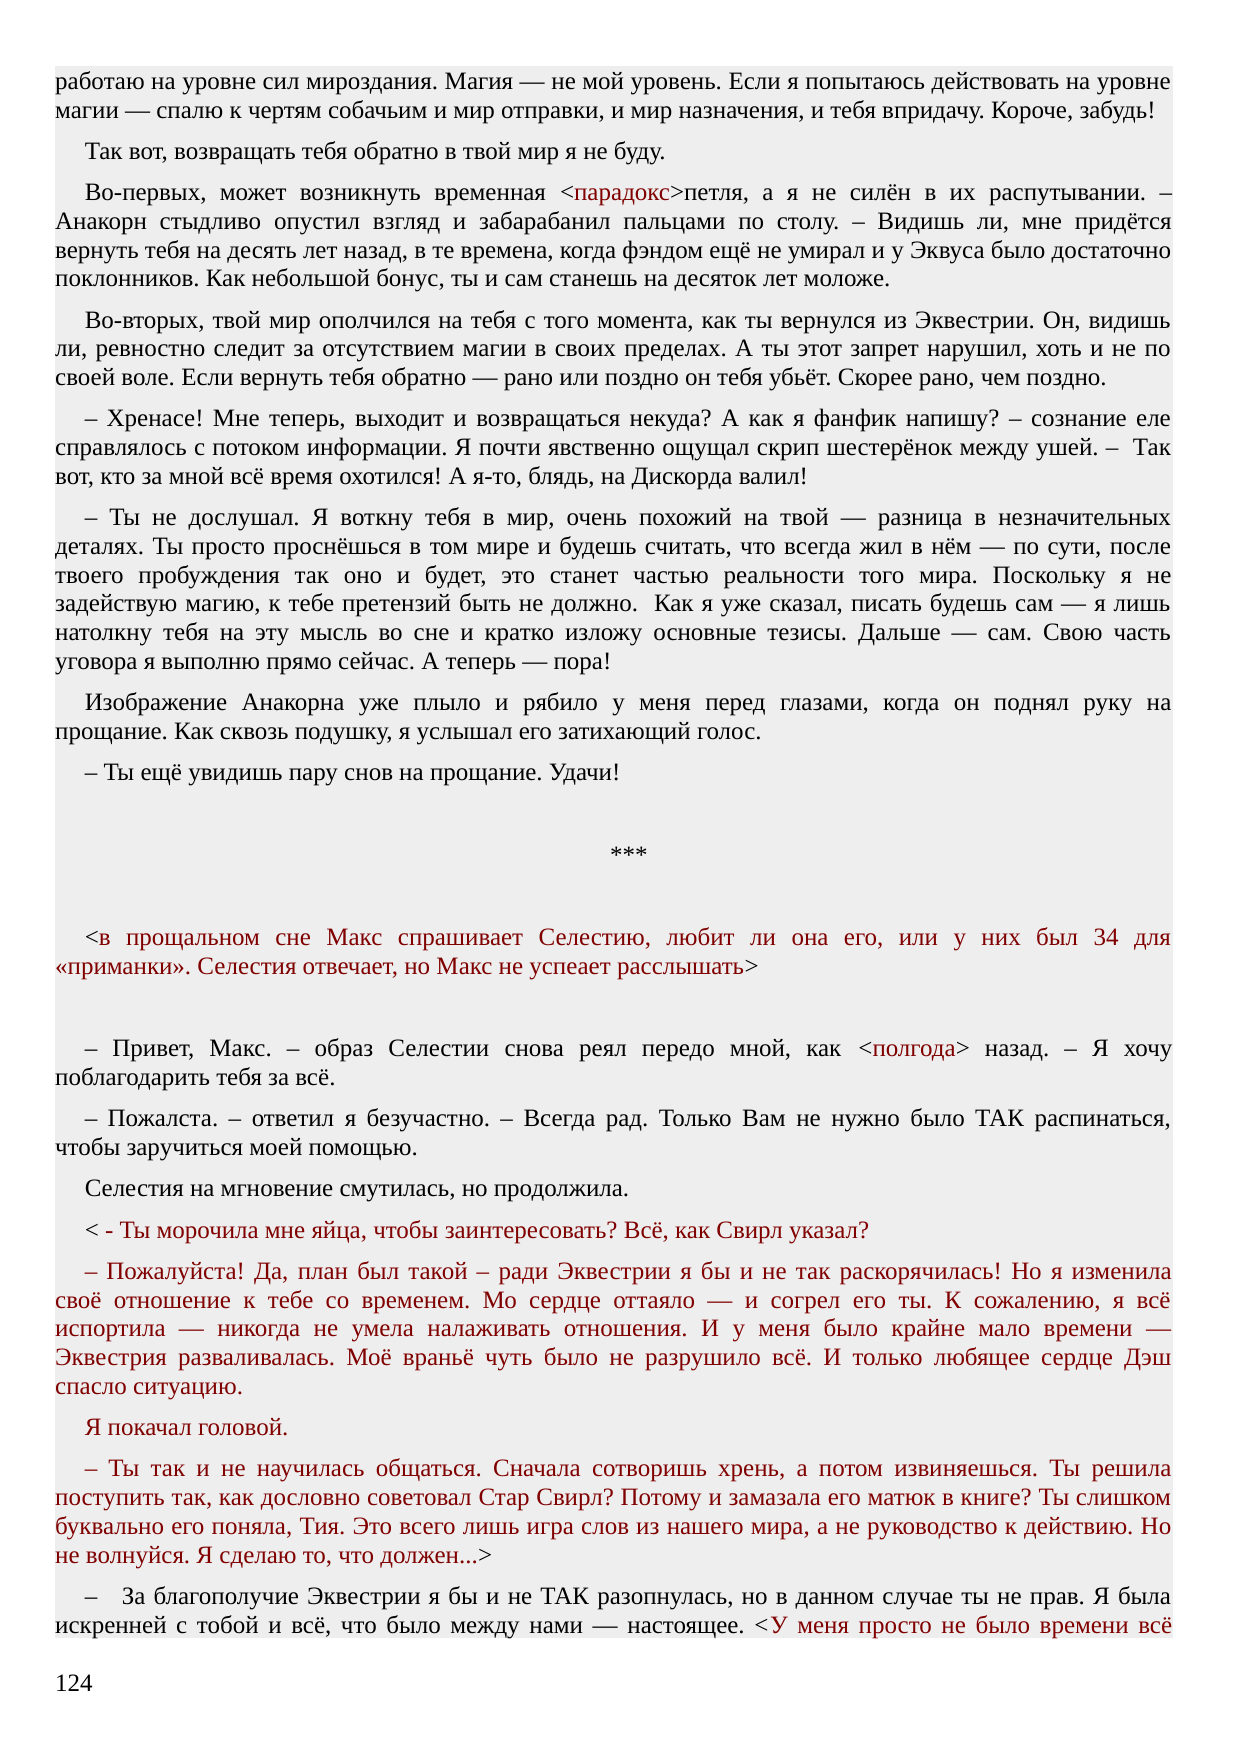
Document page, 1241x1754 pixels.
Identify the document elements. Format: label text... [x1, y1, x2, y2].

text *** [55, 840, 1173, 868]
text Изображение Анакорна уже плыло и рябило у меня перед глазами, когда он поднял руку на прощание. Как сквозь подушку, я услышал его затихающий голос. [55, 687, 1173, 745]
text – Пожалуйста! Да, план был такой – ради Эквестрии я бы и не так раскорячилась! Но я изменила своё отношение к тебе со временем. Мо сердце оттаяло — и согрел его ты. К сожалению, я всё испортила — никогда не умела налаживать отношения. И у меня было крайне мало времени — Эквестрия разваливалась. Моё враньё чуть было не разрушило всё. И только любящее сердце Дэш спасло ситуацию. [55, 1256, 1173, 1400]
text Так вот, возвращать тебя обратно в твой мир я не буду. [55, 136, 1173, 165]
text – Хренасе! Мне теперь, выходит и возвращаться некуда? А как я фанфик напишу? – сознание еле справлялось с потоком информации. Я почти явственно ощущал скрип шестерёнок между ушей. – Так вот, кто за мной всё время охотился! А я-то, блядь, на Дискорда валил! [55, 403, 1173, 490]
text – Привет, Макс. – образ Селестии снова реял передо мной, как <полгода> назад. – Я хочу поблагодарить тебя за всё. [55, 1033, 1173, 1091]
text – Пожалста. – ответил я безучастно. – Всегда рад. Только Вам не нужно было ТАК распинаться, чтобы заручиться моей помощью. [55, 1103, 1173, 1161]
text Во-первых, может возникнуть временная <парадокс>петля, а я не силён в их распутывании. – Анакорн стыдливо опустил взгляд и забарабанил пальцами по столу. – Видишь ли, мне придётся вернуть тебя на десять лет назад, в те времена, когда фэндом ещё не умирал и у Эквуса было достаточно поклонников. Как небольшой бонус, ты и сам станешь на десяток лет моложе. [55, 177, 1173, 292]
text Я покачал головой. [55, 1412, 1173, 1441]
text работаю на уровне сил мироздания. Магия — не мой уровень. Если я попытаюсь действовать на уровне магии — спалю к чертям собачьим и мир отправки, и мир назначения, и тебя впридачу. Короче, забудь! [55, 66, 1173, 123]
text – Ты не дослушал. Я воткну тебя в мир, очень похожий на твой — разница в незначительных деталях. Ты просто проснёшься в том мире и будешь считать, что всегда жил в нём — по сути, после твоего пробуждения так оно и будет, это станет частью реальности того мира. Поскольку я не задействую магию, к тебе претензий быть не должно. Как я уже сказал, писать будешь сам — я лишь натолкну тебя на эту мысль во сне и кратко изложу основные тезисы. Дальше — сам. Свою часть уговора я выполню прямо сейчас. А теперь — пора! [55, 502, 1173, 675]
text <в прощальном сне Макс спрашивает Селестию, любит ли она его, или у них был 34 для «приманки». Селестия отвечает, но Макс не успеает расслышать> [55, 922, 1173, 980]
text Селестия на мгновение смутилась, но продолжила. [55, 1173, 1173, 1202]
text – Ты так и не научилась общаться. Сначала сотворишь хрень, а потом извиняешься. Ты решила поступить так, как дословно советовал Стар Свирл? Потому и замазала его матюк в книге? Ты слишком буквально его поняла, Тия. Это всего лишь игра слов из нашего мира, а не руководство к действию. Но не волнуйся. Я сделаю то, что должен...> [55, 1453, 1173, 1568]
text – За благополучие Эквестрии я бы и не ТАК разопнулась, но в данном случае ты не прав. Я была искренней с тобой и всё, что было между нами — настоящее. <У меня просто не было времени всё [55, 1581, 1173, 1638]
text < - Ты морочила мне яйца, чтобы заинтересовать? Всё, как Свирл указал? [55, 1215, 1173, 1243]
text Во-вторых, твой мир ополчился на тебя с того момента, как ты вернулся из Эквестрии. Он, видишь ли, ревностно следит за отсутствием магии в своих пределах. А ты этот запрет нарушил, хоть и не по своей воле. Если вернуть тебя обратно — рано или поздно он тебя убьёт. Скорее рано, чем поздно. [55, 305, 1173, 391]
text – Ты ещё увидишь пару снов на прощание. Удачи! [55, 757, 1173, 786]
